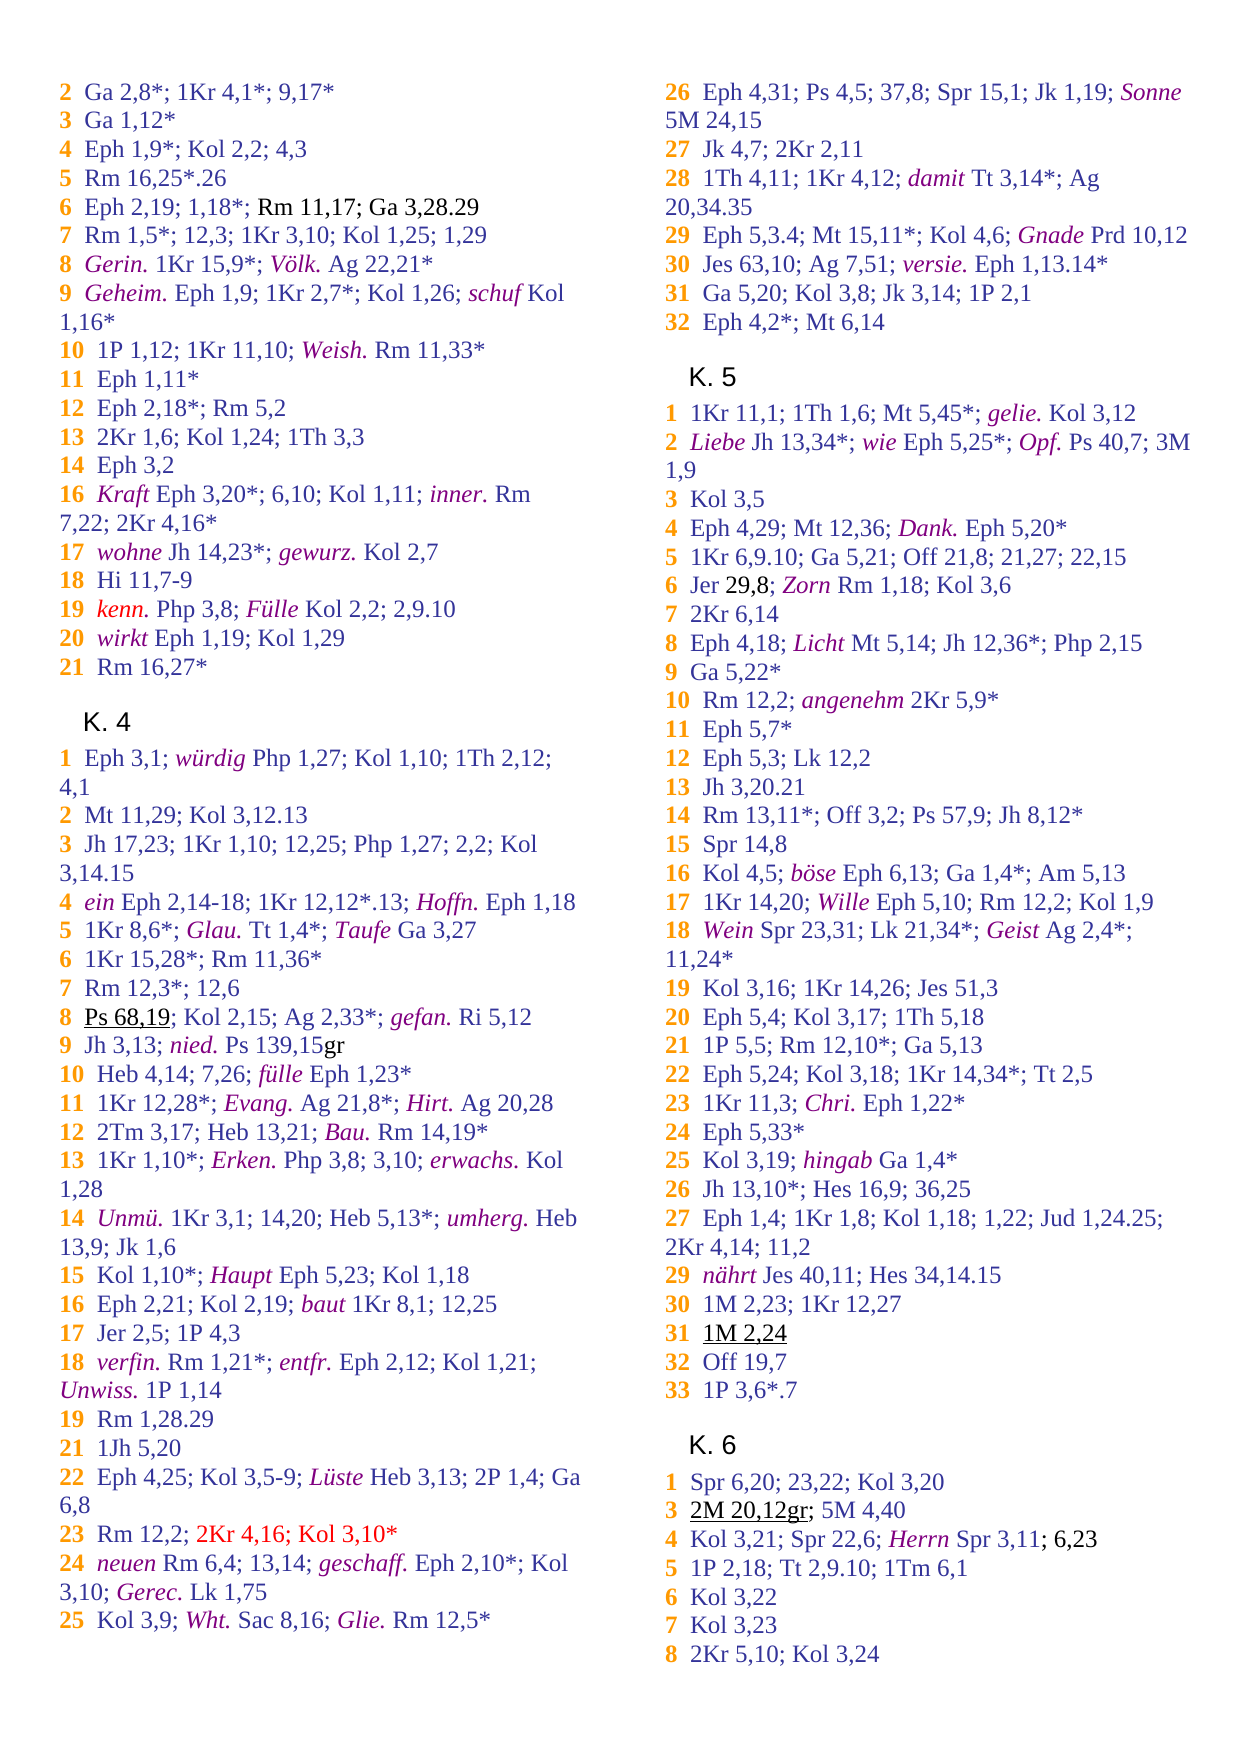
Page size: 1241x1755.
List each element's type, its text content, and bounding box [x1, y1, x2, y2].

text 18 verfin. Rm 1,21*; entfr. Eph 2,12; Kol 1,21; Unwiss. 1P 1,14 [59, 1347, 587, 1404]
text 13 Jh 3,20.21 [665, 772, 1193, 801]
text 7 2Kr 6,14 [665, 599, 1193, 628]
text 11 Eph 1,11* [59, 364, 587, 393]
text 8 2Kr 5,10; Kol 3,24 [665, 1639, 1193, 1668]
text 5 1Kr 8,6*; Glau. Tt 1,4*; Taufe Ga 3,27 [59, 916, 587, 944]
text 30 Jes 63,10; Ag 7,51; versie. Eph 1,13.14* [665, 249, 1193, 278]
text 1 1Kr 11,1; 1Th 1,6; Mt 5,45*; gelie. Kol 3,12 [665, 398, 1193, 427]
text 18 Hi 11,7-9 [59, 566, 587, 594]
text 5 1Kr 6,9.10; Ga 5,21; Off 21,8; 21,27; 22,15 [665, 542, 1193, 571]
text 11 Eph 5,7* [665, 714, 1193, 743]
text 24 neuen Rm 6,4; 13,14; geschaff. Eph 2,10*; Kol 3,10; Gerec. Lk 1,75 [59, 1548, 587, 1606]
text 5 1P 2,18; Tt 2,9.10; 1Tm 6,1 [665, 1553, 1193, 1582]
text 2 Mt 11,29; Kol 3,12.13 [59, 801, 587, 829]
text 19 kenn. Php 3,8; Fülle Kol 2,2; 2,9.10 [59, 594, 587, 623]
text 13 1Kr 1,10*; Erken. Php 3,8; 3,10; erwachs. Kol 1,28 [59, 1146, 587, 1203]
text 22 Eph 5,24; Kol 3,18; 1Kr 14,34*; Tt 2,5 [665, 1059, 1193, 1088]
text 9 Jh 3,13; nied. Ps 139,15gr [59, 1031, 587, 1059]
text 19 Kol 3,16; 1Kr 14,26; Jes 51,3 [665, 973, 1193, 1002]
text 26 Jh 13,10*; Hes 16,9; 36,25 [665, 1174, 1193, 1203]
text 31 1M 2,24 [665, 1318, 1193, 1347]
text 9 Geheim. Eph 1,9; 1Kr 2,7*; Kol 1,26; schuf Kol 1,16* [59, 278, 587, 336]
text 33 1P 3,6*.7 [665, 1376, 1193, 1404]
text 3 Ga 1,12* [59, 106, 587, 134]
text 6 Jer 29,8; Zorn Rm 1,18; Kol 3,6 [665, 571, 1193, 599]
text 23 1Kr 11,3; Chri. Eph 1,22* [665, 1088, 1193, 1117]
text 12 Eph 5,3; Lk 12,2 [665, 743, 1193, 772]
text 24 Eph 5,33* [665, 1117, 1193, 1146]
text 17 Jer 2,5; 1P 4,3 [59, 1318, 587, 1347]
text 25 Kol 3,9; Wht. Sac 8,16; Glie. Rm 12,5* [59, 1606, 587, 1634]
text 21 1Jh 5,20 [59, 1433, 587, 1462]
text 4 Kol 3,21; Spr 22,6; Herrn Spr 3,11; 6,23 [665, 1524, 1193, 1553]
text 7 Kol 3,23 [665, 1611, 1193, 1639]
text 5 Rm 16,25*.26 [59, 163, 587, 192]
text 15 Spr 14,8 [665, 829, 1193, 858]
text 21 1P 5,5; Rm 12,10*; Ga 5,13 [665, 1031, 1193, 1059]
text 28 1Th 4,11; 1Kr 4,12; damit Tt 3,14*; Ag 20,34.35 [665, 163, 1193, 221]
text 1 Eph 3,1; würdig Php 1,27; Kol 1,10; 1Th 2,12; 4,1 [59, 743, 587, 801]
text 16 Kraft Eph 3,20*; 6,10; Kol 1,11; inner. Rm 7,22; 2Kr 4,16* [59, 479, 587, 537]
text 4 Eph 1,9*; Kol 2,2; 4,3 [59, 134, 587, 163]
text 16 Kol 4,5; böse Eph 6,13; Ga 1,4*; Am 5,13 [665, 858, 1193, 887]
text 4 Eph 4,29; Mt 12,36; Dank. Eph 5,20* [665, 513, 1193, 542]
text 17 1Kr 14,20; Wille Eph 5,10; Rm 12,2; Kol 1,9 [665, 887, 1193, 916]
text 29 nährt Jes 40,11; Hes 34,14.15 [665, 1261, 1193, 1289]
text 23 Rm 12,2; 2Kr 4,16; Kol 3,10* [59, 1519, 587, 1548]
text 8 Gerin. 1Kr 15,9*; Völk. Ag 22,21* [59, 249, 587, 278]
text 17 wohne Jh 14,23*; gewurz. Kol 2,7 [59, 537, 587, 566]
text 26 Eph 4,31; Ps 4,5; 37,8; Spr 15,1; Jk 1,19; Sonne 5M 24,15 [665, 77, 1193, 134]
text 19 Rm 1,28.29 [59, 1404, 587, 1433]
text 8 Eph 4,18; Licht Mt 5,14; Jh 12,36*; Php 2,15 [665, 628, 1193, 657]
text 3 2M 20,12gr; 5M 4,40 [665, 1496, 1193, 1524]
text 3 Jh 17,23; 1Kr 1,10; 12,25; Php 1,27; 2,2; Kol 3,14.15 [59, 829, 587, 887]
text 3 Kol 3,5 [665, 484, 1193, 513]
text 8 Ps 68,19; Kol 2,15; Ag 2,33*; gefan. Ri 5,12 [59, 1002, 587, 1031]
text 18 Wein Spr 23,31; Lk 21,34*; Geist Ag 2,4*; 11,24* [665, 916, 1193, 973]
text 32 Eph 4,2*; Mt 6,14 [665, 307, 1193, 336]
text 4 ein Eph 2,14-18; 1Kr 12,12*.13; Hoffn. Eph 1,18 [59, 887, 587, 916]
text 10 Heb 4,14; 7,26; fülle Eph 1,23* [59, 1059, 587, 1088]
text 11 1Kr 12,28*; Evang. Ag 21,8*; Hirt. Ag 20,28 [59, 1088, 587, 1117]
text 6 Eph 2,19; 1,18*; Rm 11,17; Ga 3,28.29 [59, 192, 587, 221]
subtitle K. 6 [688, 1429, 1193, 1461]
text 21 Rm 16,27* [59, 652, 587, 681]
text 16 Eph 2,21; Kol 2,19; baut 1Kr 8,1; 12,25 [59, 1289, 587, 1318]
text 9 Ga 5,22* [665, 657, 1193, 686]
text 29 Eph 5,3.4; Mt 15,11*; Kol 4,6; Gnade Prd 10,12 [665, 221, 1193, 249]
subtitle K. 4 [83, 706, 587, 737]
text 2 Liebe Jh 13,34*; wie Eph 5,25*; Opf. Ps 40,7; 3M 1,9 [665, 427, 1193, 484]
text 6 Kol 3,22 [665, 1582, 1193, 1611]
text 15 Kol 1,10*; Haupt Eph 5,23; Kol 1,18 [59, 1261, 587, 1289]
text 2 Ga 2,8*; 1Kr 4,1*; 9,17* [59, 77, 587, 106]
text 14 Unmü. 1Kr 3,1; 14,20; Heb 5,13*; umherg. Heb 13,9; Jk 1,6 [59, 1203, 587, 1261]
text 20 wirkt Eph 1,19; Kol 1,29 [59, 623, 587, 652]
text 22 Eph 4,25; Kol 3,5-9; Lüste Heb 3,13; 2P 1,4; Ga 6,8 [59, 1462, 587, 1519]
text 30 1M 2,23; 1Kr 12,27 [665, 1289, 1193, 1318]
text 14 Rm 13,11*; Off 3,2; Ps 57,9; Jh 8,12* [665, 801, 1193, 829]
text 27 Eph 1,4; 1Kr 1,8; Kol 1,18; 1,22; Jud 1,24.25; 2Kr 4,14; 11,2 [665, 1203, 1193, 1261]
text 27 Jk 4,7; 2Kr 2,11 [665, 134, 1193, 163]
text 10 1P 1,12; 1Kr 11,10; Weish. Rm 11,33* [59, 336, 587, 364]
text 25 Kol 3,19; hingab Ga 1,4* [665, 1146, 1193, 1174]
text 13 2Kr 1,6; Kol 1,24; 1Th 3,3 [59, 422, 587, 451]
text 7 Rm 12,3*; 12,6 [59, 973, 587, 1002]
text 12 Eph 2,18*; Rm 5,2 [59, 393, 587, 422]
text 20 Eph 5,4; Kol 3,17; 1Th 5,18 [665, 1002, 1193, 1031]
text 12 2Tm 3,17; Heb 13,21; Bau. Rm 14,19* [59, 1117, 587, 1146]
text 31 Ga 5,20; Kol 3,8; Jk 3,14; 1P 2,1 [665, 278, 1193, 307]
text 14 Eph 3,2 [59, 451, 587, 479]
text 7 Rm 1,5*; 12,3; 1Kr 3,10; Kol 1,25; 1,29 [59, 221, 587, 249]
text 6 1Kr 15,28*; Rm 11,36* [59, 944, 587, 973]
text 1 Spr 6,20; 23,22; Kol 3,20 [665, 1467, 1193, 1496]
text 32 Off 19,7 [665, 1347, 1193, 1376]
subtitle K. 5 [688, 361, 1193, 392]
text 10 Rm 12,2; angenehm 2Kr 5,9* [665, 686, 1193, 714]
